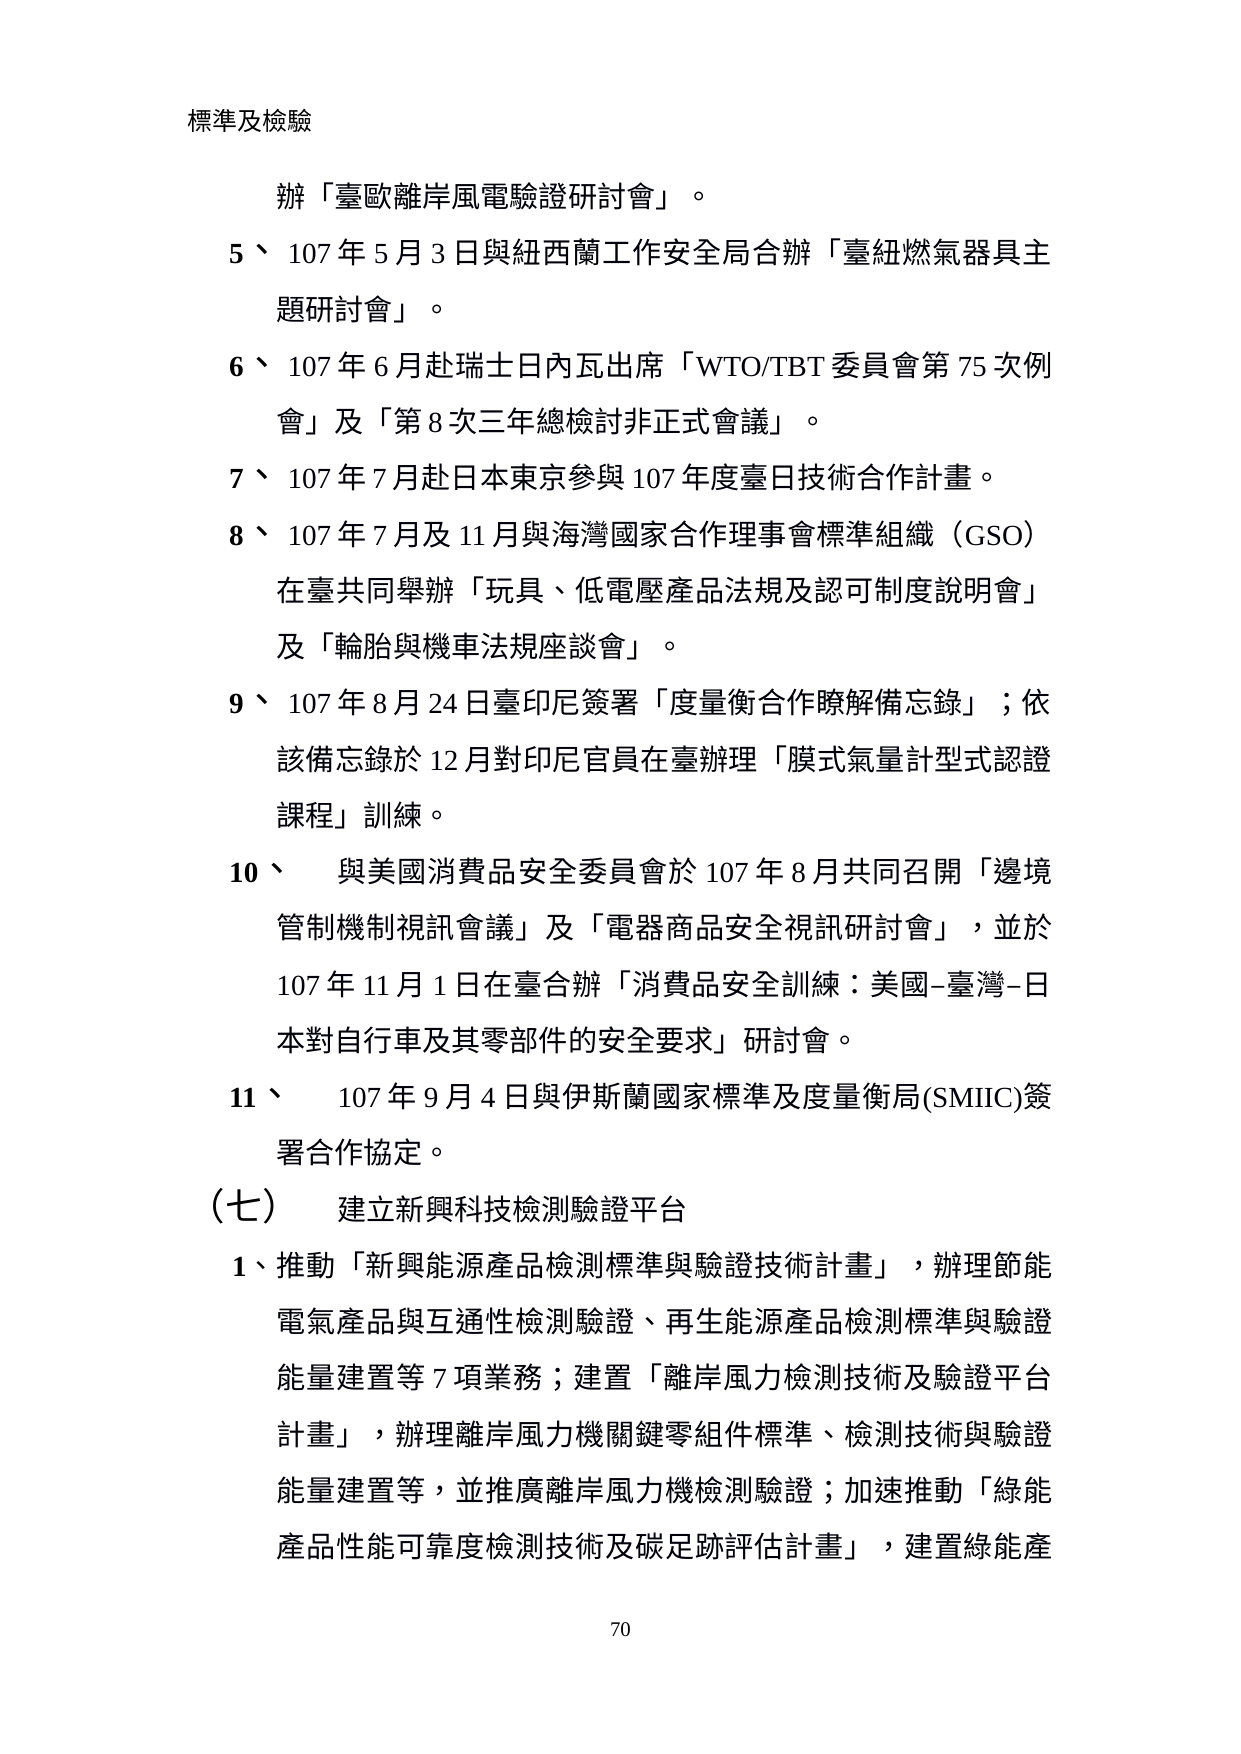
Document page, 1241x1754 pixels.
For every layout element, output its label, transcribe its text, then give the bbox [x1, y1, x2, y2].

list 推動「新興能源產品檢測標準與驗證技術計畫」，辦理節能電氣產品與互通性檢測驗證、再生能源產品檢測標準與驗證能量建置等7項業務；建置「離岸風力檢測技術及驗證平台計畫」，辦理離岸風力機關鍵零組件標準、檢測技術與驗證能量建置等，並推廣離岸風力機檢測驗證；加速推動「綠能產品性能可靠度檢測技術及碳足跡評估計畫」，建置綠能產 [232, 1231, 1053, 1569]
list 107年9月4日與伊斯蘭國家標準及度量衡局(SMIIC)簽署合作協定。 [229, 1062, 1053, 1175]
list 辦「臺歐離岸風電驗證研討會」。 [229, 162, 1053, 219]
list 107年7月赴日本東京參與107年度臺日技術合作計畫。 [229, 444, 1053, 500]
list 107年8月24日臺印尼簽署「度量衡合作瞭解備忘錄」；依該備忘錄於12月對印尼官員在臺辦理「膜式氣量計型式認證課程」訓練。 [229, 669, 1053, 837]
list 建立新興科技檢測驗證平台 [187, 1175, 1053, 1231]
list 107年7月及11月與海灣國家合作理事會標準組織（GSO）在臺共同舉辦「玩具、低電壓產品法規及認可制度說明會」及「輪胎與機車法規座談會」。 [229, 500, 1053, 669]
list 107年6月赴瑞士日內瓦出席「WTO/TBT委員會第75次例會」及「第8次三年總檢討非正式會議」。 [229, 331, 1053, 444]
list 與美國消費品安全委員會於107年8月共同召開「邊境管制機制視訊會議」及「電器商品安全視訊研討會」，並於107年11月1日在臺合辦「消費品安全訓練：美國–臺灣–日本對自行車及其零部件的安全要求」研討會。 [229, 837, 1053, 1062]
list 107年5月3日與紐西蘭工作安全局合辦「臺紐燃氣器具主題研討會」。 [229, 219, 1053, 331]
